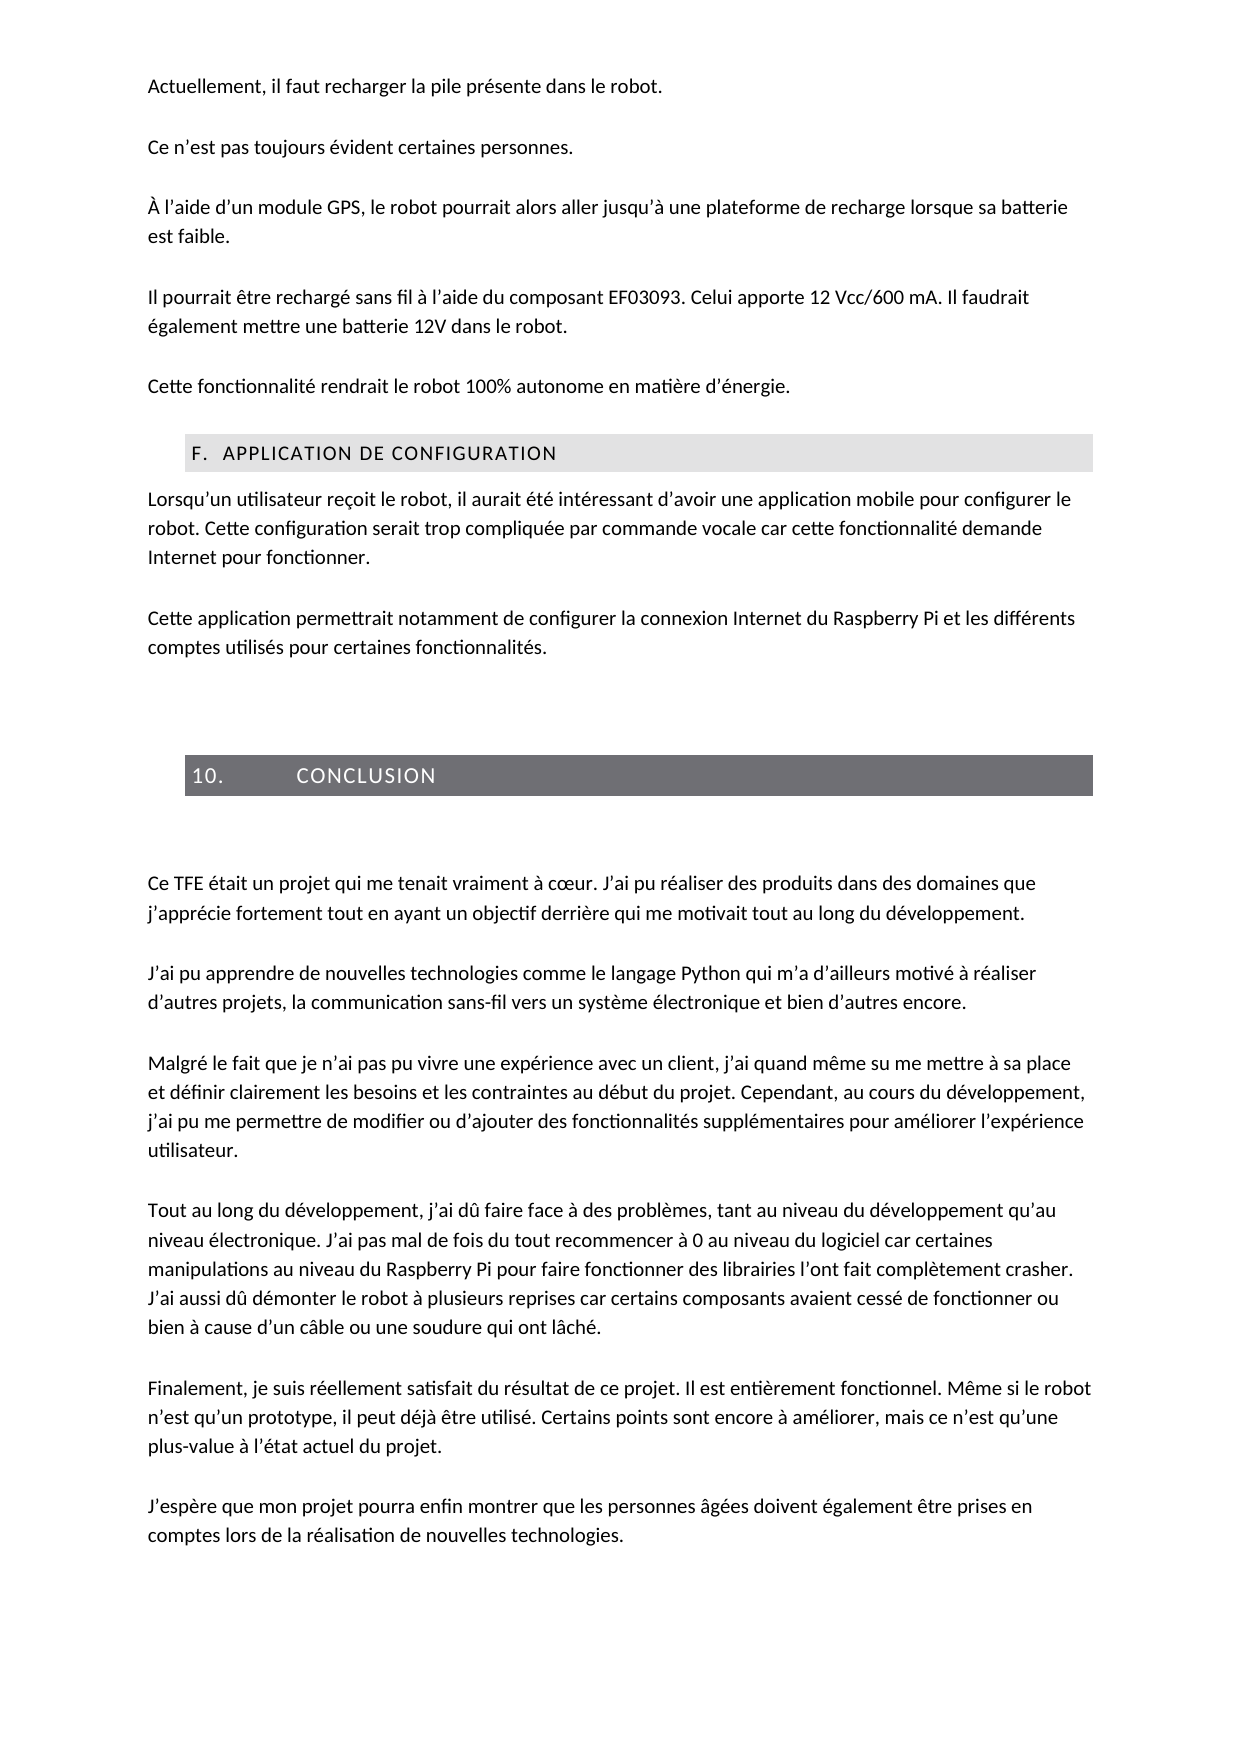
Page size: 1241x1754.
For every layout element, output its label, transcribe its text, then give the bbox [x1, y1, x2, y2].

text Ce TFE était un projet qui me tenait vraiment à cœur. J’ai pu réaliser des produits dans des domaines que j’apprécie fortement tout en ayant un objectif derrière qui me motivait tout au long du développement. [148, 871, 1093, 925]
list Application de configuration [191, 440, 1086, 466]
text Malgré le fait que je n’ai pas pu vivre une expérience avec un client, j’ai quand même su me mettre à sa place et définir clairement les besoins et les contraintes au début du projet. Cependant, au cours du développement, j’ai pu me permettre de modifier ou d’ajouter des fonctionnalités supplémentaires pour améliorer l’expérience utilisateur. [148, 1050, 1093, 1163]
text J’espère que mon projet pourra enfin montrer que les personnes âgées doivent également être prises en comptes lors de la réalisation de nouvelles technologies. [148, 1493, 1093, 1548]
text Il pourrait être rechargé sans fil à l’aide du composant EF03093. Celui apporte 12 Vcc/600 mA. Il faudrait également mettre une batterie 12V dans le robot. [148, 284, 1093, 339]
text Lorsqu’un utilisateur reçoit le robot, il aurait été intéressant d’avoir une application mobile pour configurer le robot. Cette configuration serait trop compliquée par commande vocale car cette fonctionnalité demande Internet pour fonctionner. [148, 486, 1093, 570]
text À l’aide d’un module GPS, le robot pourrait alors aller jusqu’à une plateforme de recharge lorsque sa batterie est faible. [148, 194, 1093, 249]
text Finalement, je suis réellement satisfait du résultat de ce projet. Il est entièrement fonctionnel. Même si le robot n’est qu’un prototype, il peut déjà être utilisé. Certains points sont encore à améliorer, mais ce n’est qu’une plus-value à l’état actuel du projet. [148, 1375, 1093, 1458]
text Cette application permettrait notamment de configurer la connexion Internet du Raspberry Pi et les différents comptes utilisés pour certaines fonctionnalités. [148, 605, 1093, 659]
text Tout au long du développement, j’ai dû faire face à des problèmes, tant au niveau du développement qu’au niveau électronique. J’ai pas mal de fois du tout recommencer à 0 au niveau du logiciel car certaines manipulations au niveau du Raspberry Pi pour faire fonctionner des librairies l’ont fait complètement crasher. J’ai aussi dû démonter le robot à plusieurs reprises car certains composants avaient cessé de fonctionner ou bien à cause d’un câble ou une soudure qui ont lâché. [148, 1198, 1093, 1340]
text Ce n’est pas toujours évident certaines personnes. [148, 134, 1093, 159]
text Cette fonctionnalité rendrait le robot 100% autonome en matière d’énergie. [148, 374, 1093, 399]
list Conclusion [191, 761, 1086, 789]
text Actuellement, il faut recharger la pile présente dans le robot. [148, 74, 1093, 99]
text J’ai pu apprendre de nouvelles technologies comme le langage Python qui m’a d’ailleurs motivé à réaliser d’autres projets, la communication sans-fil vers un système électronique et bien d’autres encore. [148, 960, 1093, 1015]
